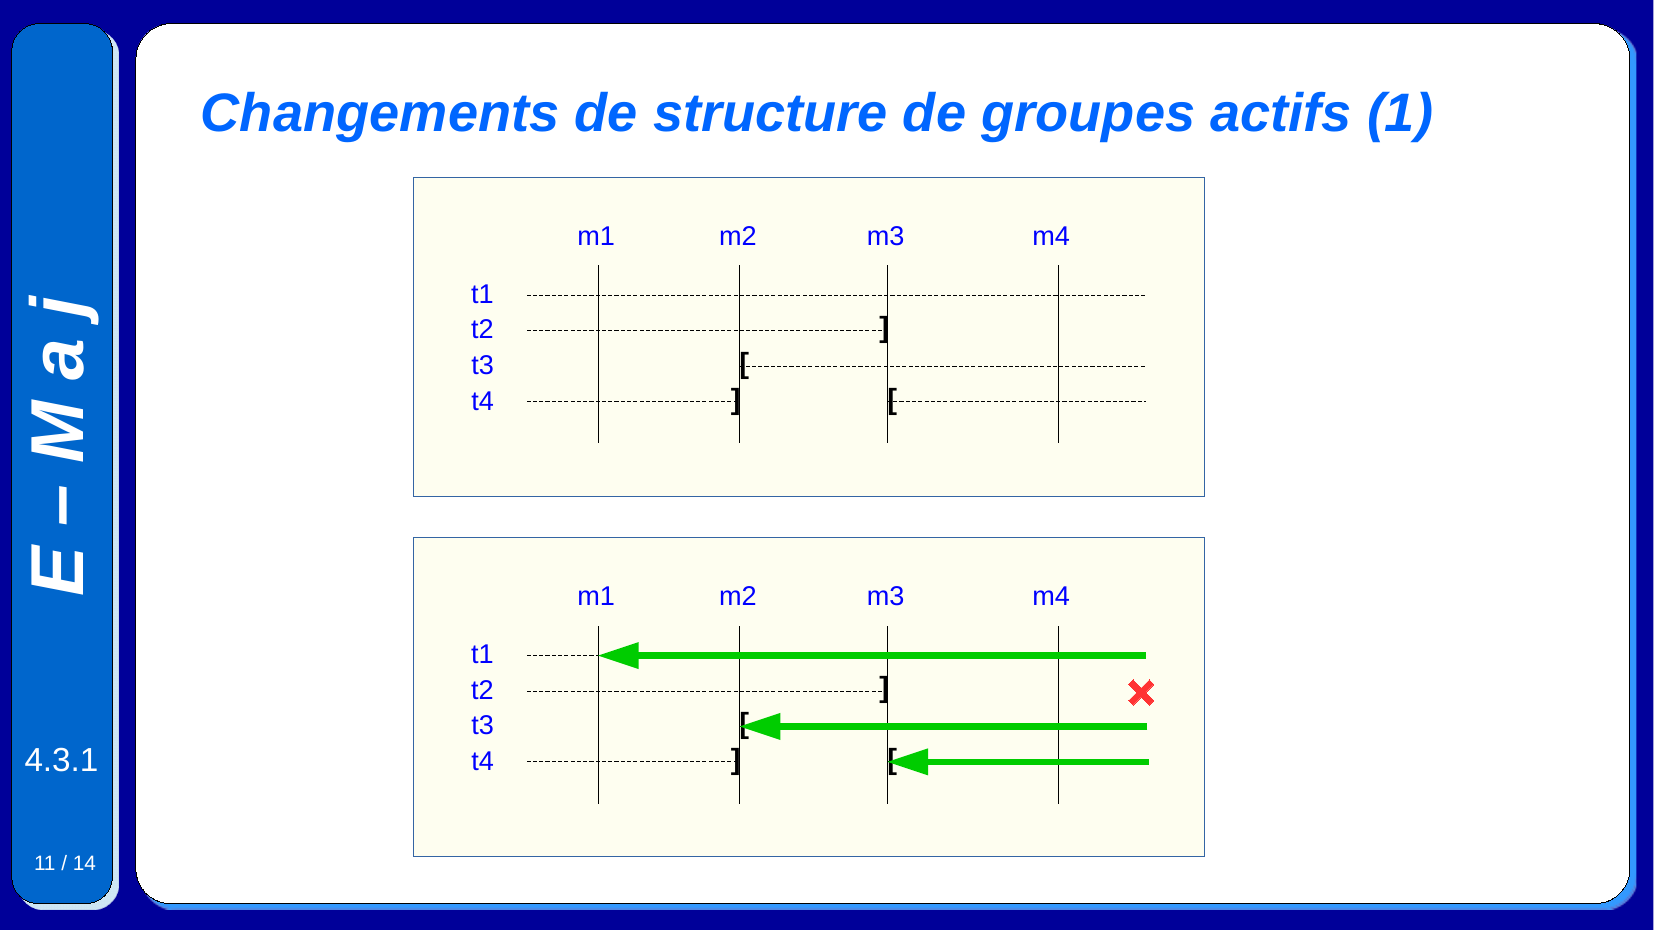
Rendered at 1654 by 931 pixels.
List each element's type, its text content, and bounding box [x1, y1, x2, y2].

text_box m2 [704, 573, 787, 631]
text_box t2 [456, 667, 518, 702]
text_box [ [872, 735, 916, 793]
text_box m1 [562, 213, 645, 271]
text_box t2 [456, 307, 518, 342]
text_box m4 [1017, 573, 1100, 631]
text_box t4 [456, 738, 518, 796]
text_box m1 [562, 573, 645, 631]
text_box m4 [1017, 213, 1100, 271]
text_box t1 [456, 631, 518, 667]
text_box [413, 537, 1205, 857]
text_box t4 [456, 378, 518, 435]
text_box m2 [704, 213, 787, 271]
text_box [ [872, 375, 916, 433]
text_box ] [716, 375, 759, 433]
text_box t3 [456, 342, 518, 378]
text_box t1 [456, 271, 518, 307]
title Changements de structure de groupes actifs (1) [200, 34, 1575, 191]
text_box ] [864, 663, 907, 721]
text_box [413, 191, 1205, 497]
text_box ] [864, 303, 907, 361]
text_box [ [724, 339, 767, 397]
text_box t3 [456, 702, 518, 738]
text_box m3 [852, 573, 934, 631]
text_box [ [724, 699, 767, 757]
text_box m3 [852, 213, 934, 271]
text_box ] [716, 735, 759, 793]
